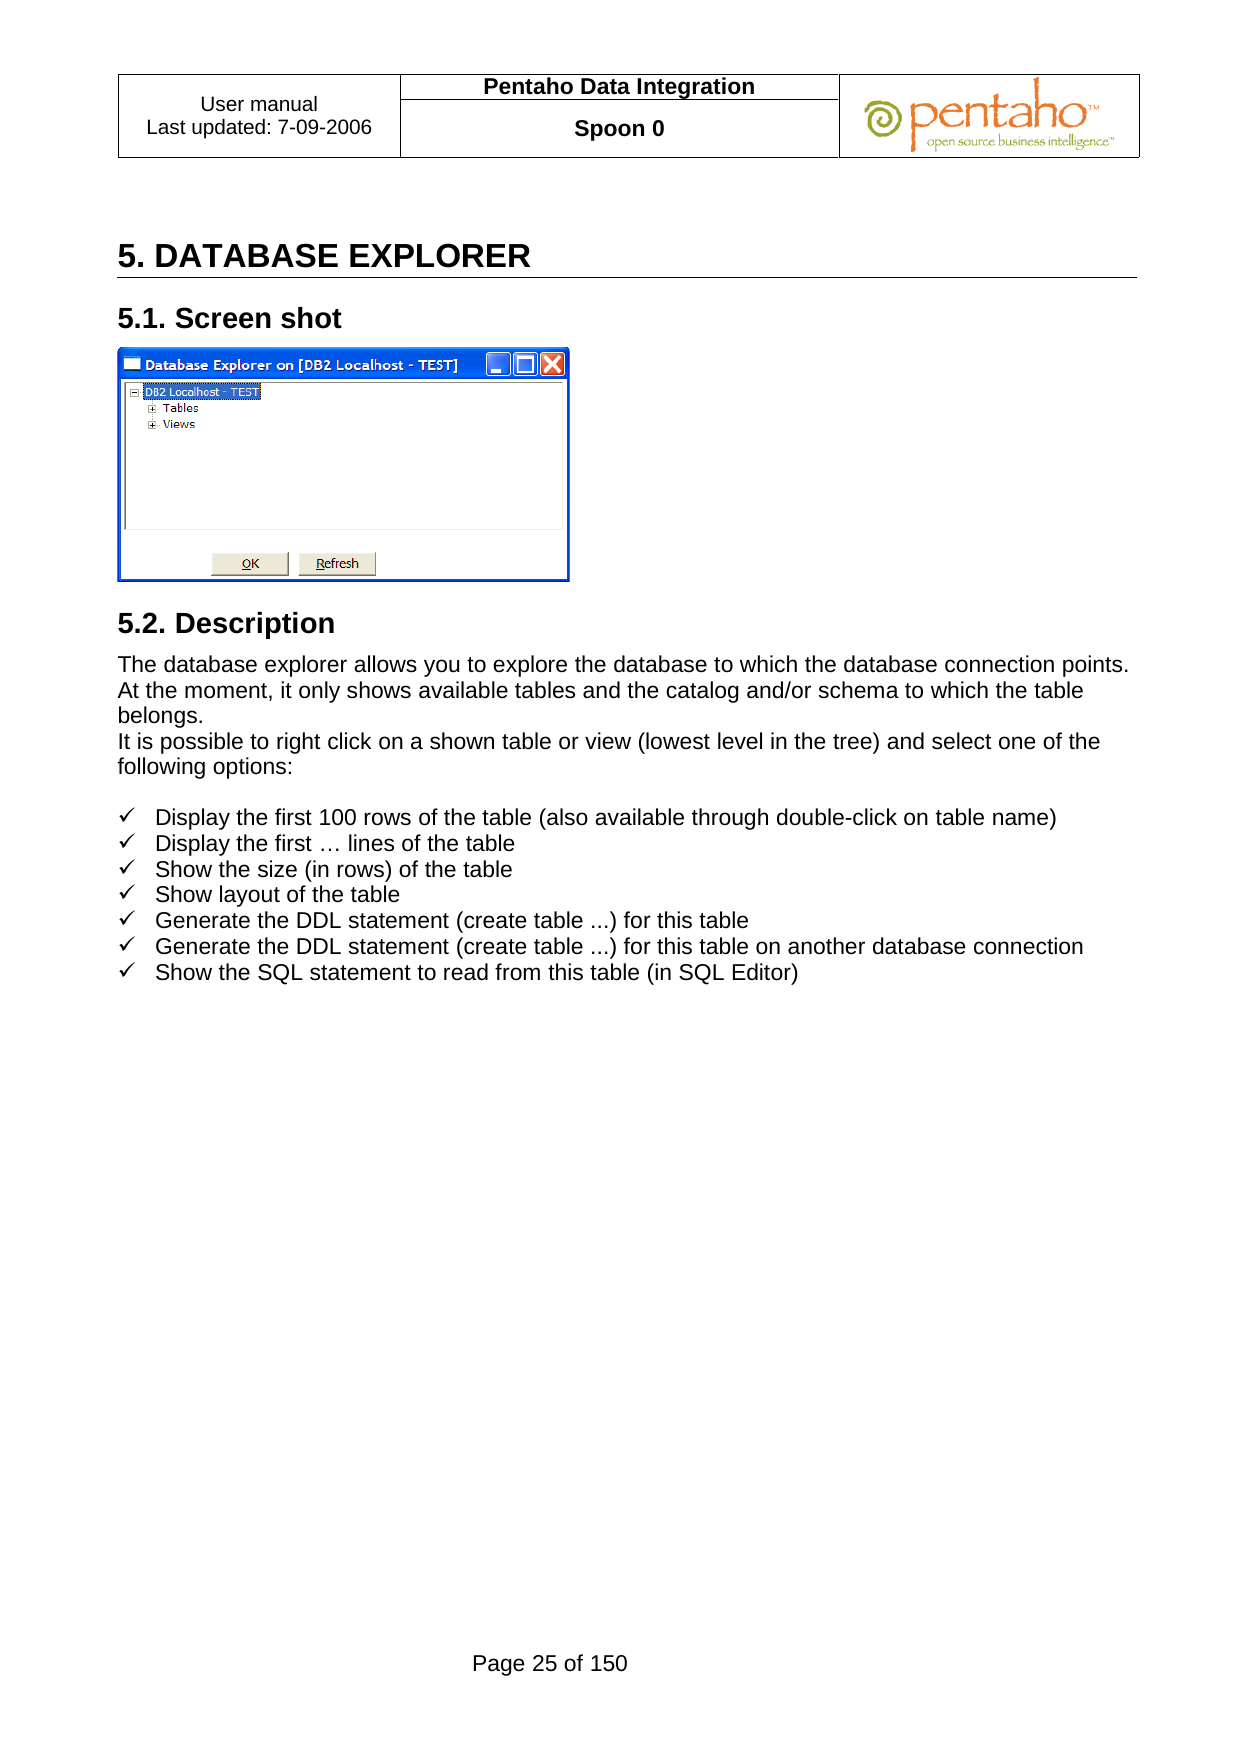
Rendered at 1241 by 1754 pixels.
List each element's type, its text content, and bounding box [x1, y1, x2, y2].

text It is possible to right click on a shown table or view (lowest level in the tree) and select one of the following options: [117, 728, 1137, 779]
subtitle Screen shot [117, 302, 1137, 334]
list Show the SQL statement to read from this table (in SQL Editor) [117, 959, 1137, 985]
list Display the first … lines of the table [117, 831, 1137, 856]
list Display the first 100 rows of the table (also available through double-click on table name) [117, 805, 1137, 831]
subtitle Description [117, 607, 1137, 639]
list Generate the DDL statement (create table ...) for this table [117, 908, 1137, 933]
text The database explorer allows you to explore the database to which the database connection points. At the moment, it only shows available tables and the catalog and/or schema to which the table belongs. [117, 652, 1137, 728]
list Show layout of the table [117, 882, 1137, 908]
picture [117, 347, 570, 582]
list Show the size (in rows) of the table [117, 856, 1137, 882]
subtitle Database Explorer [117, 238, 1137, 277]
list Generate the DDL statement (create table ...) for this table on another database connection [117, 933, 1137, 959]
